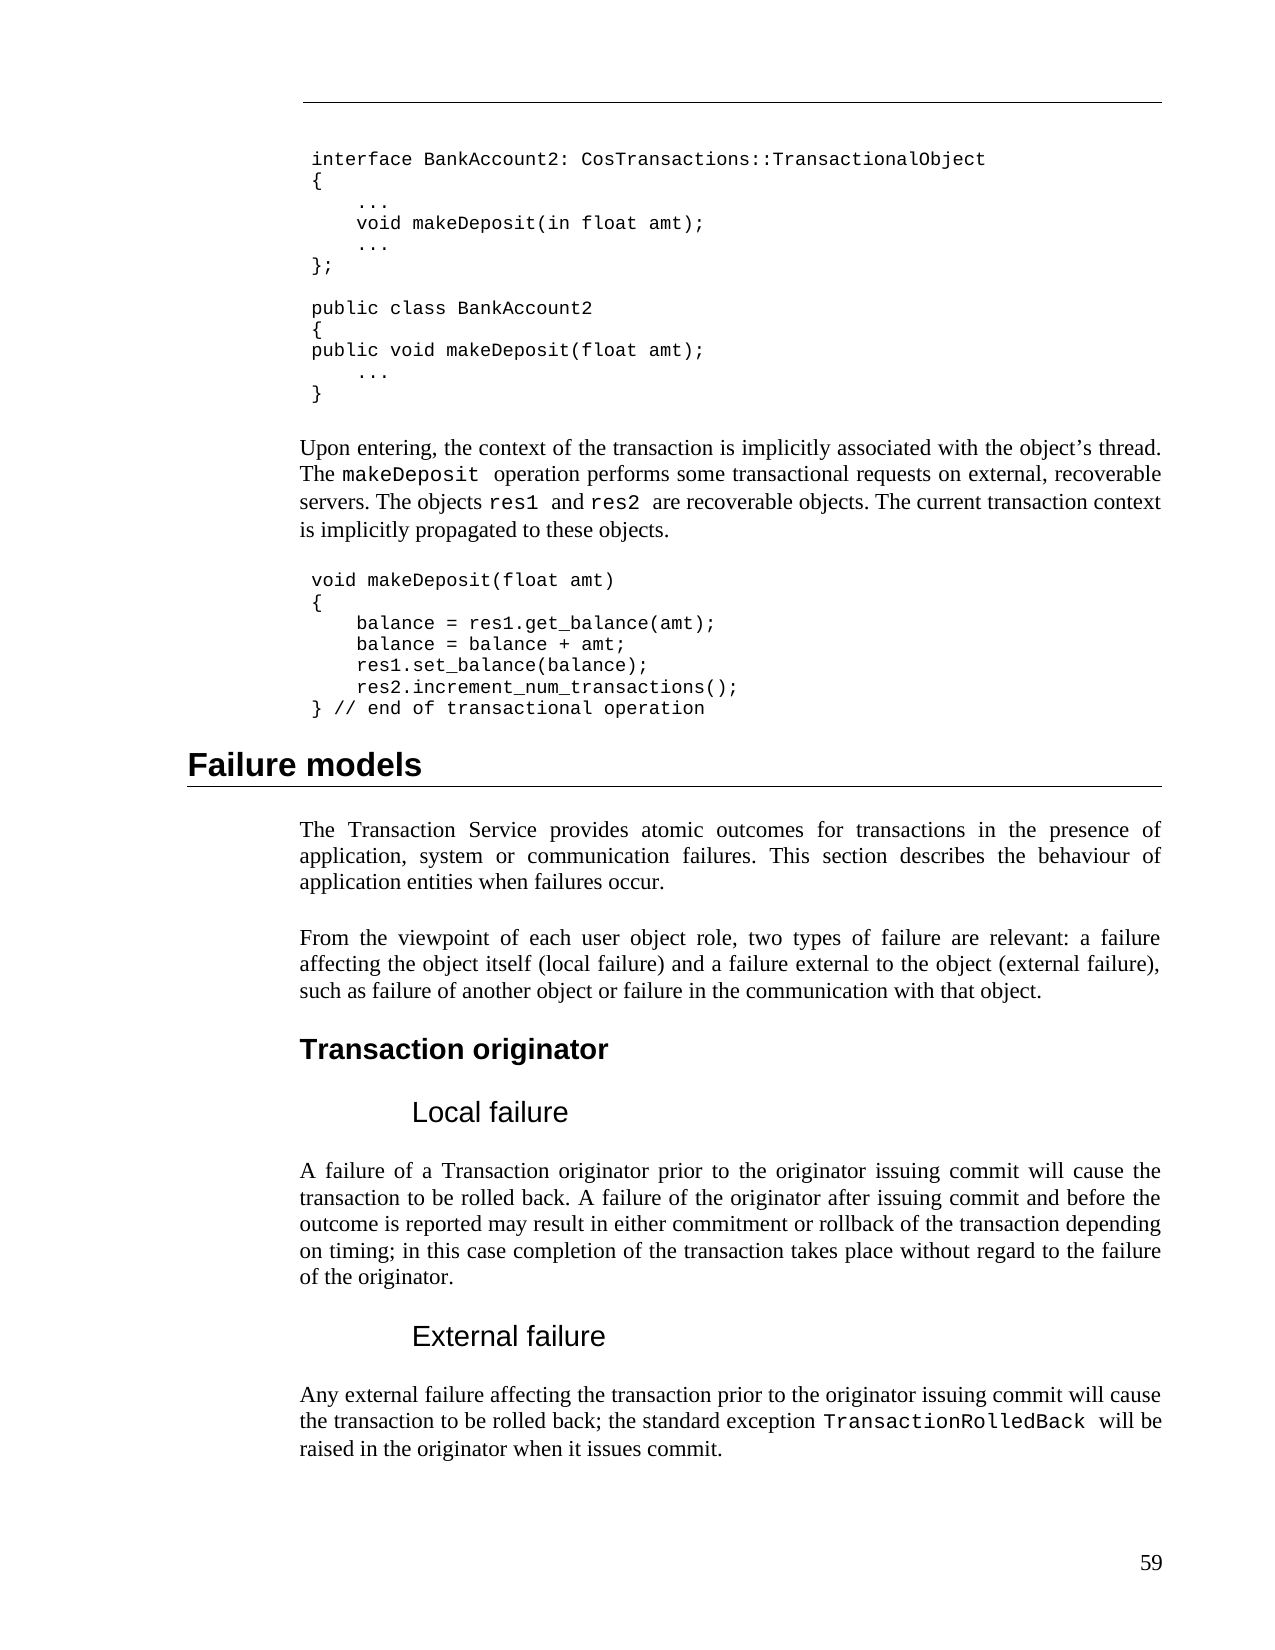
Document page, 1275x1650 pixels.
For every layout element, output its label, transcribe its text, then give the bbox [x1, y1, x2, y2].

text A failure of a Transaction originator prior to the originator issuing commit will cause the transaction to be rolled back. A failure of the originator after issuing commit and before the outcome is reported may result in either commitment or rollback of the transaction depending on timing; in this case completion of the transaction takes place without regard to the failure of the originator. [299, 1158, 1162, 1289]
text Upon entering, the context of the transaction is implicitly associated with the object’s thread. The makeDeposit operation performs some transactional requests on external, recoverable servers. The objects res1 and res2 are recoverable objects. The current transaction context is implicitly propagated to these objects. [299, 434, 1162, 542]
text From the viewpoint of each user object role, two types of failure are relevant: a failure affecting the object itself (local failure) and a failure external to the object (external failure), such as failure of another object or failure in the communication with that object. [299, 924, 1162, 1003]
subtitle Transaction originator [187, 1032, 1162, 1066]
text res2.increment_num_transactions(); } // end of transactional operation [311, 677, 1162, 720]
subtitle External failure [187, 1318, 1162, 1352]
text Any external failure affecting the transaction prior to the originator issuing commit will cause the transaction to be rolled back; the standard exception TransactionRolledBack will be raised in the originator when it issues commit. [299, 1381, 1162, 1462]
text interface BankAccount2: CosTransactions::TransactionalObject { ... void makeDeposit(in float amt); ... }; public class BankAccount2 { public void makeDeposit(float amt); ... } [311, 150, 1162, 405]
text void makeDeposit(float amt) { balance = res1.get_balance(amt); balance = balance + amt; res1.set_balance(balance); [311, 571, 1162, 677]
subtitle Failure models [187, 745, 1162, 786]
text The Transaction Service provides atomic outcomes for transactions in the presence of application, system or communication failures. This section describes the behaviour of application entities when failures occur. [299, 816, 1162, 895]
subtitle Local failure [187, 1095, 1162, 1128]
